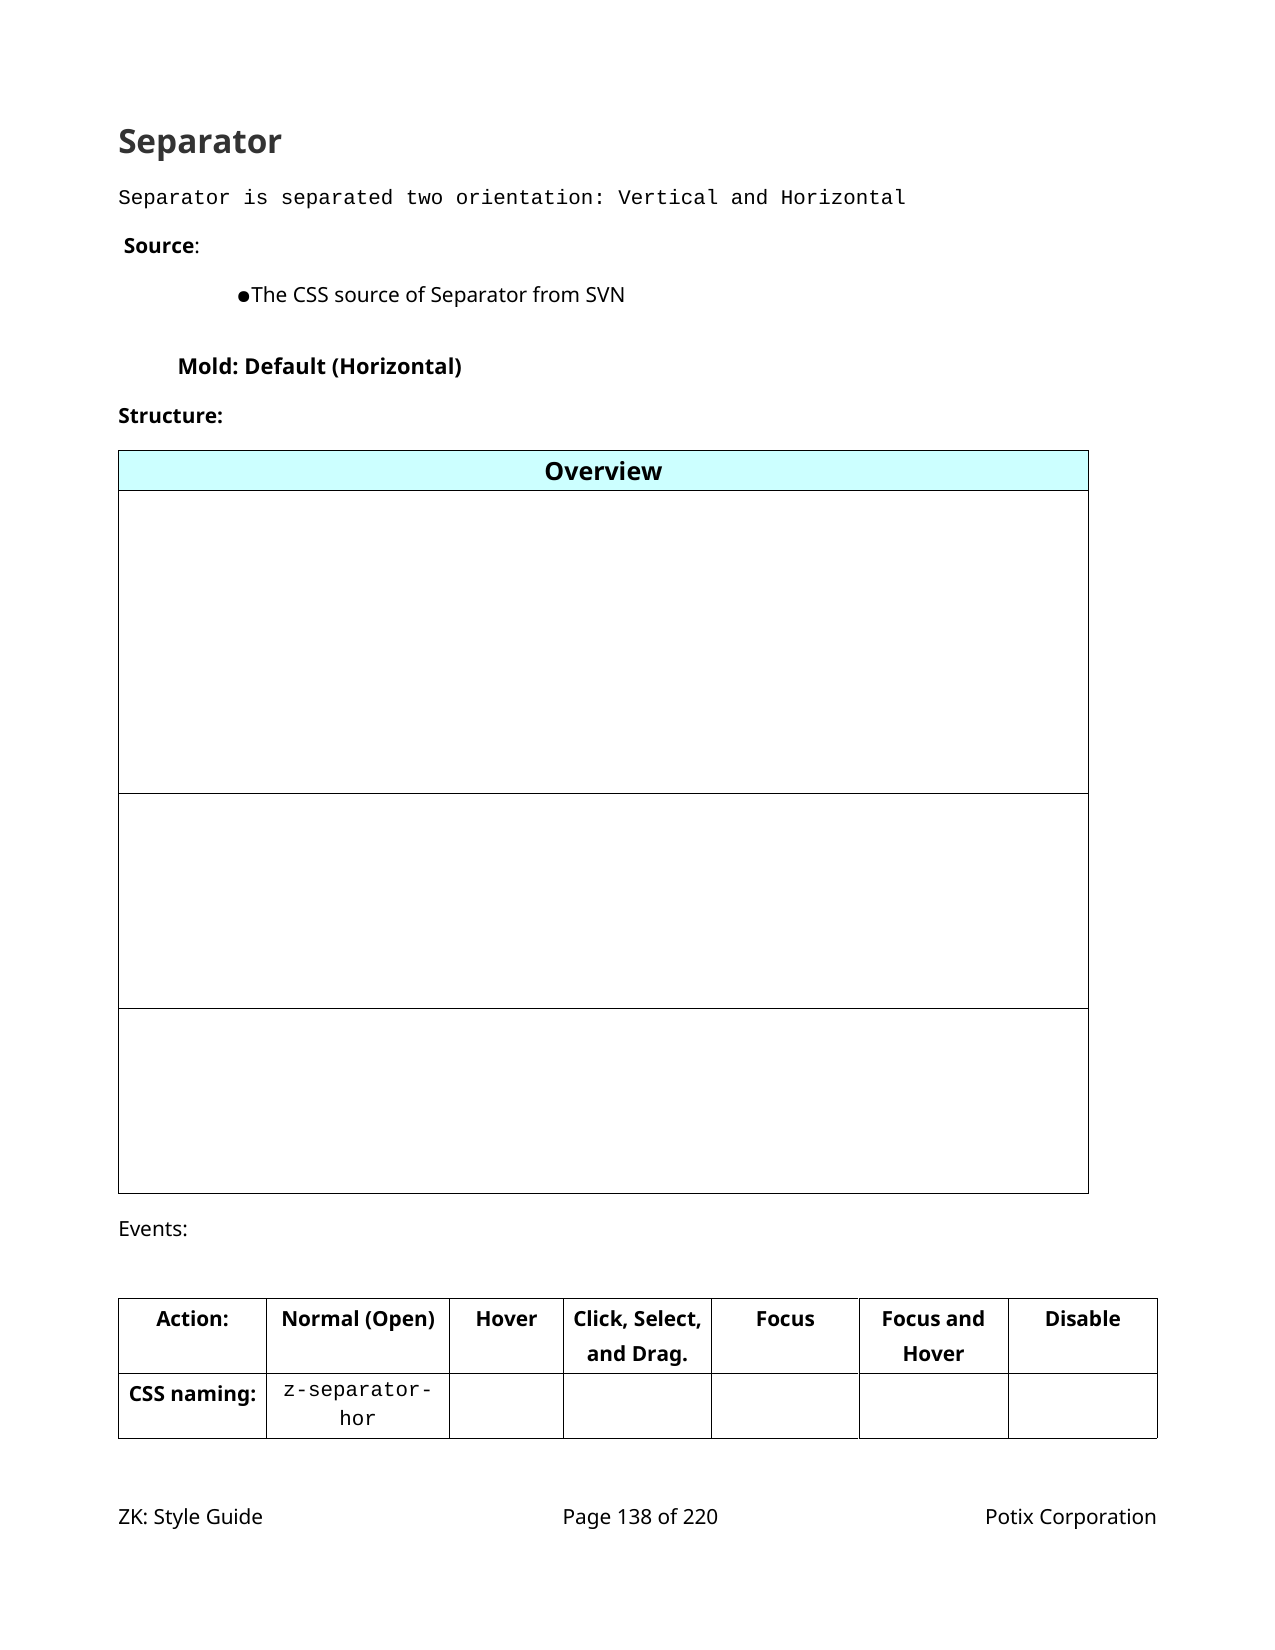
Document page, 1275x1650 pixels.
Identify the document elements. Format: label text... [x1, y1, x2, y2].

table_header Normal (Open) [267, 1299, 449, 1373]
text Events: [118, 1214, 1157, 1277]
table_header Focus [712, 1299, 858, 1373]
table_cell [119, 794, 1088, 1008]
table_cell [119, 1009, 1088, 1193]
subtitle Mold: Default (Horizontal) [177, 351, 1157, 381]
text Structure: [118, 401, 1157, 429]
table_cell [712, 1374, 858, 1438]
table_header Action: [119, 1299, 266, 1373]
table_cell [1009, 1374, 1157, 1438]
table_header Overview [119, 451, 1088, 490]
table_cell CSS naming: [119, 1374, 266, 1438]
table_header Hover [450, 1299, 563, 1373]
table_header Click, Select, and Drag. [564, 1299, 711, 1373]
table_header Disable [1009, 1299, 1157, 1373]
text Source: [118, 231, 1157, 259]
subtitle Separator [118, 118, 1157, 163]
list The CSS source of Separator from SVN [236, 280, 1157, 308]
table_cell [860, 1374, 1008, 1438]
table_cell [450, 1374, 563, 1438]
table_header Focus and Hover [860, 1299, 1008, 1373]
text Separator is separated two orientation: Vertical and Horizontal [118, 187, 1157, 211]
table_cell z-separator-hor [267, 1374, 449, 1438]
table_cell [564, 1374, 711, 1438]
table_cell [119, 491, 1088, 793]
